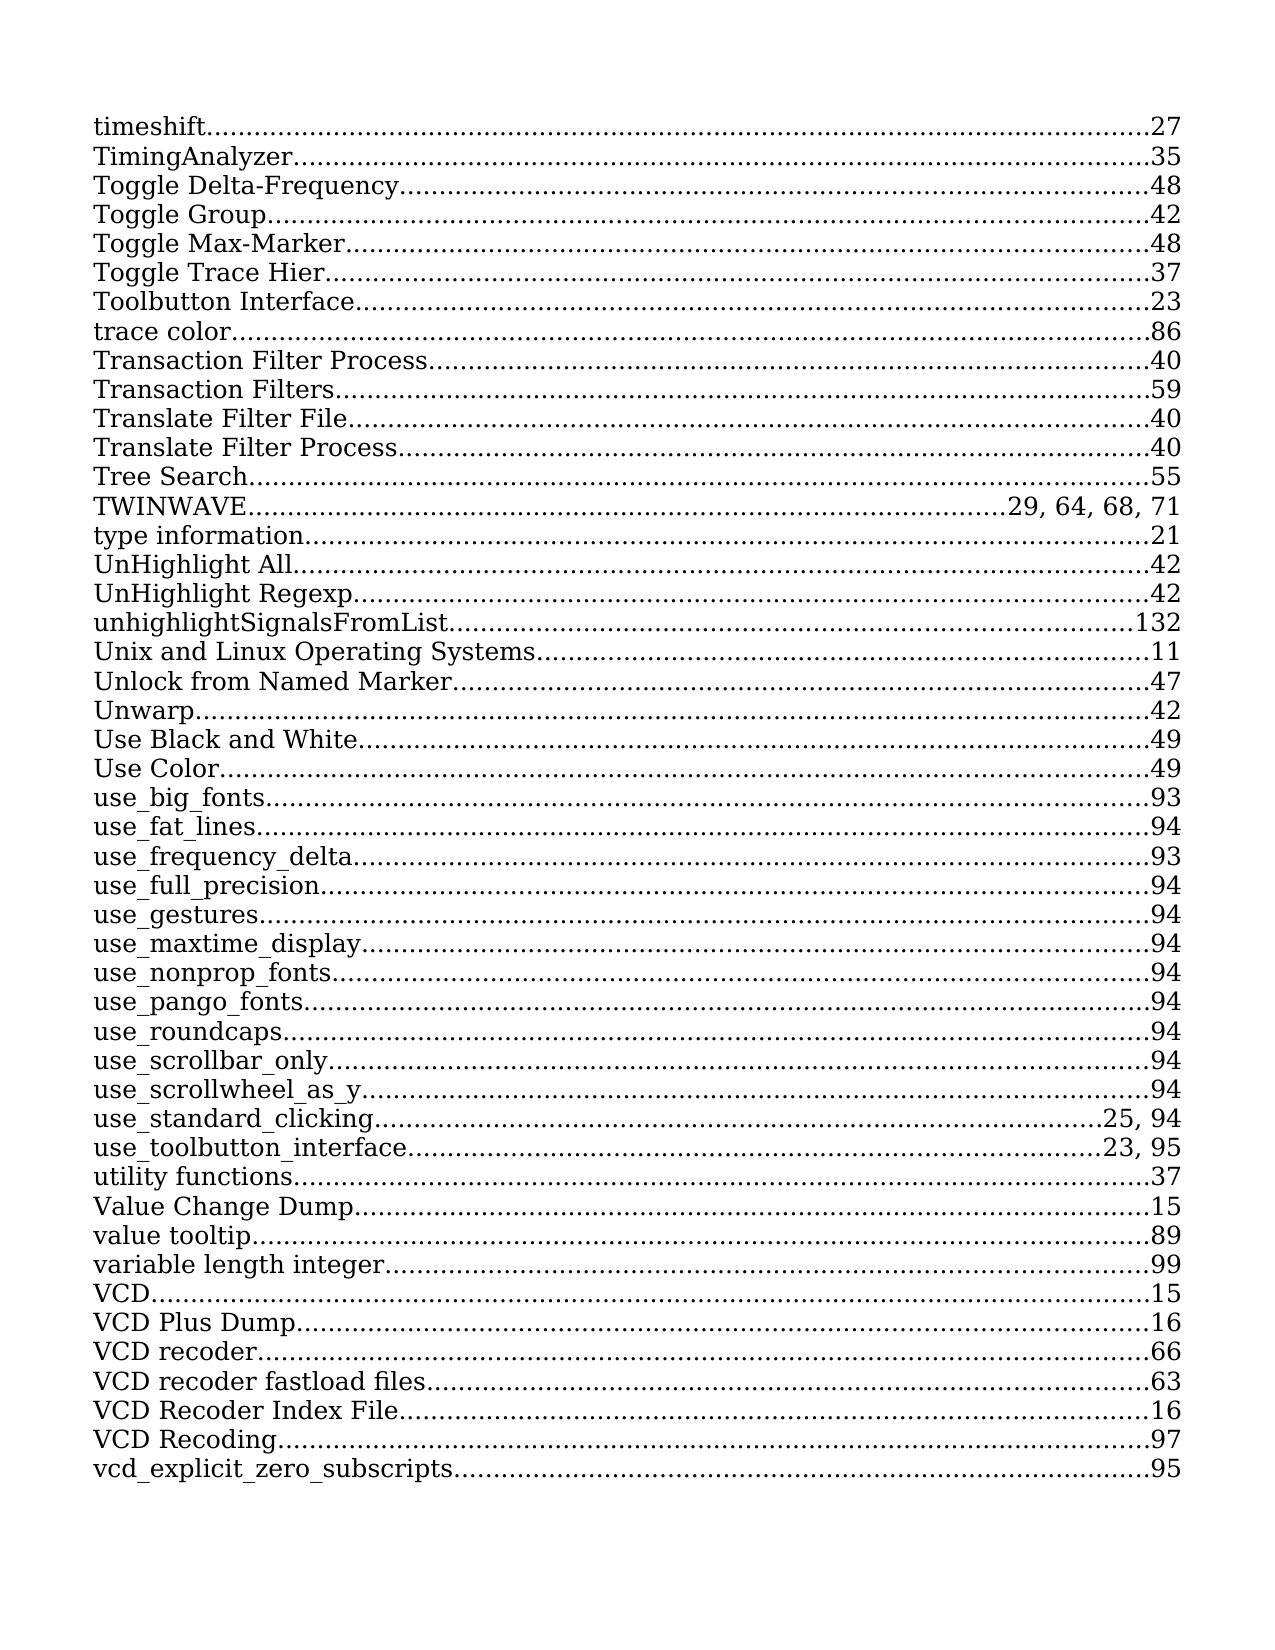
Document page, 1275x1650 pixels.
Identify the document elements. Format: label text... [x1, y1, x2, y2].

text VCD recoder 66 [93, 1337, 1182, 1367]
text use_fat_lines 94 [93, 812, 1182, 842]
text variable length integer 99 [93, 1250, 1182, 1279]
text VCD Recoding 97 [93, 1425, 1182, 1454]
text Toggle Group 42 [93, 200, 1182, 229]
text Toggle Max-Marker 48 [93, 229, 1182, 258]
text Translate Filter Process 40 [93, 433, 1182, 462]
text use_standard_clicking 25, 94 [93, 1104, 1182, 1133]
text use_scrollwheel_as_y 94 [93, 1075, 1182, 1104]
text use_frequency_delta 93 [93, 842, 1182, 871]
text Unlock from Named Marker 47 [93, 667, 1182, 696]
text use_roundcaps 94 [93, 1017, 1182, 1046]
text Tree Search 55 [93, 462, 1182, 492]
text Translate Filter File 40 [93, 404, 1182, 433]
text VCD 15 [93, 1279, 1182, 1308]
text use_toolbutton_interface 23, 95 [93, 1133, 1182, 1162]
text timeshift 27 [93, 112, 1182, 142]
text Toggle Delta-Frequency 48 [93, 171, 1182, 200]
text utility functions 37 [93, 1162, 1182, 1192]
text Toolbutton Interface 23 [93, 287, 1182, 317]
text Transaction Filter Process 40 [93, 346, 1182, 375]
text use_full_precision 94 [93, 871, 1182, 900]
text VCD Plus Dump 16 [93, 1308, 1182, 1337]
text value tooltip 89 [93, 1221, 1182, 1250]
text Toggle Trace Hier 37 [93, 258, 1182, 287]
text type information 21 [93, 521, 1182, 550]
text use_maxtime_display 94 [93, 929, 1182, 958]
text use_nonprop_fonts 94 [93, 958, 1182, 987]
text use_scrollbar_only 94 [93, 1046, 1182, 1075]
text trace color 86 [93, 317, 1182, 346]
text VCD Recoder Index File 16 [93, 1396, 1182, 1425]
text Transaction Filters 59 [93, 375, 1182, 404]
text Use Color 49 [93, 754, 1182, 783]
text TimingAnalyzer 35 [93, 142, 1182, 171]
text use_gestures 94 [93, 900, 1182, 929]
text UnHighlight Regexp 42 [93, 579, 1182, 608]
text Unwarp 42 [93, 696, 1182, 725]
text use_pango_fonts 94 [93, 987, 1182, 1017]
text Value Change Dump 15 [93, 1192, 1182, 1221]
text unhighlightSignalsFromList 132 [93, 608, 1182, 637]
text Unix and Linux Operating Systems 11 [93, 637, 1182, 667]
text use_big_fonts 93 [93, 783, 1182, 812]
text Use Black and White 49 [93, 725, 1182, 754]
text VCD recoder fastload files 63 [93, 1367, 1182, 1396]
text vcd_explicit_zero_subscripts 95 [93, 1454, 1182, 1483]
text UnHighlight All 42 [93, 550, 1182, 579]
text TWINWAVE 29, 64, 68, 71 [93, 492, 1182, 521]
